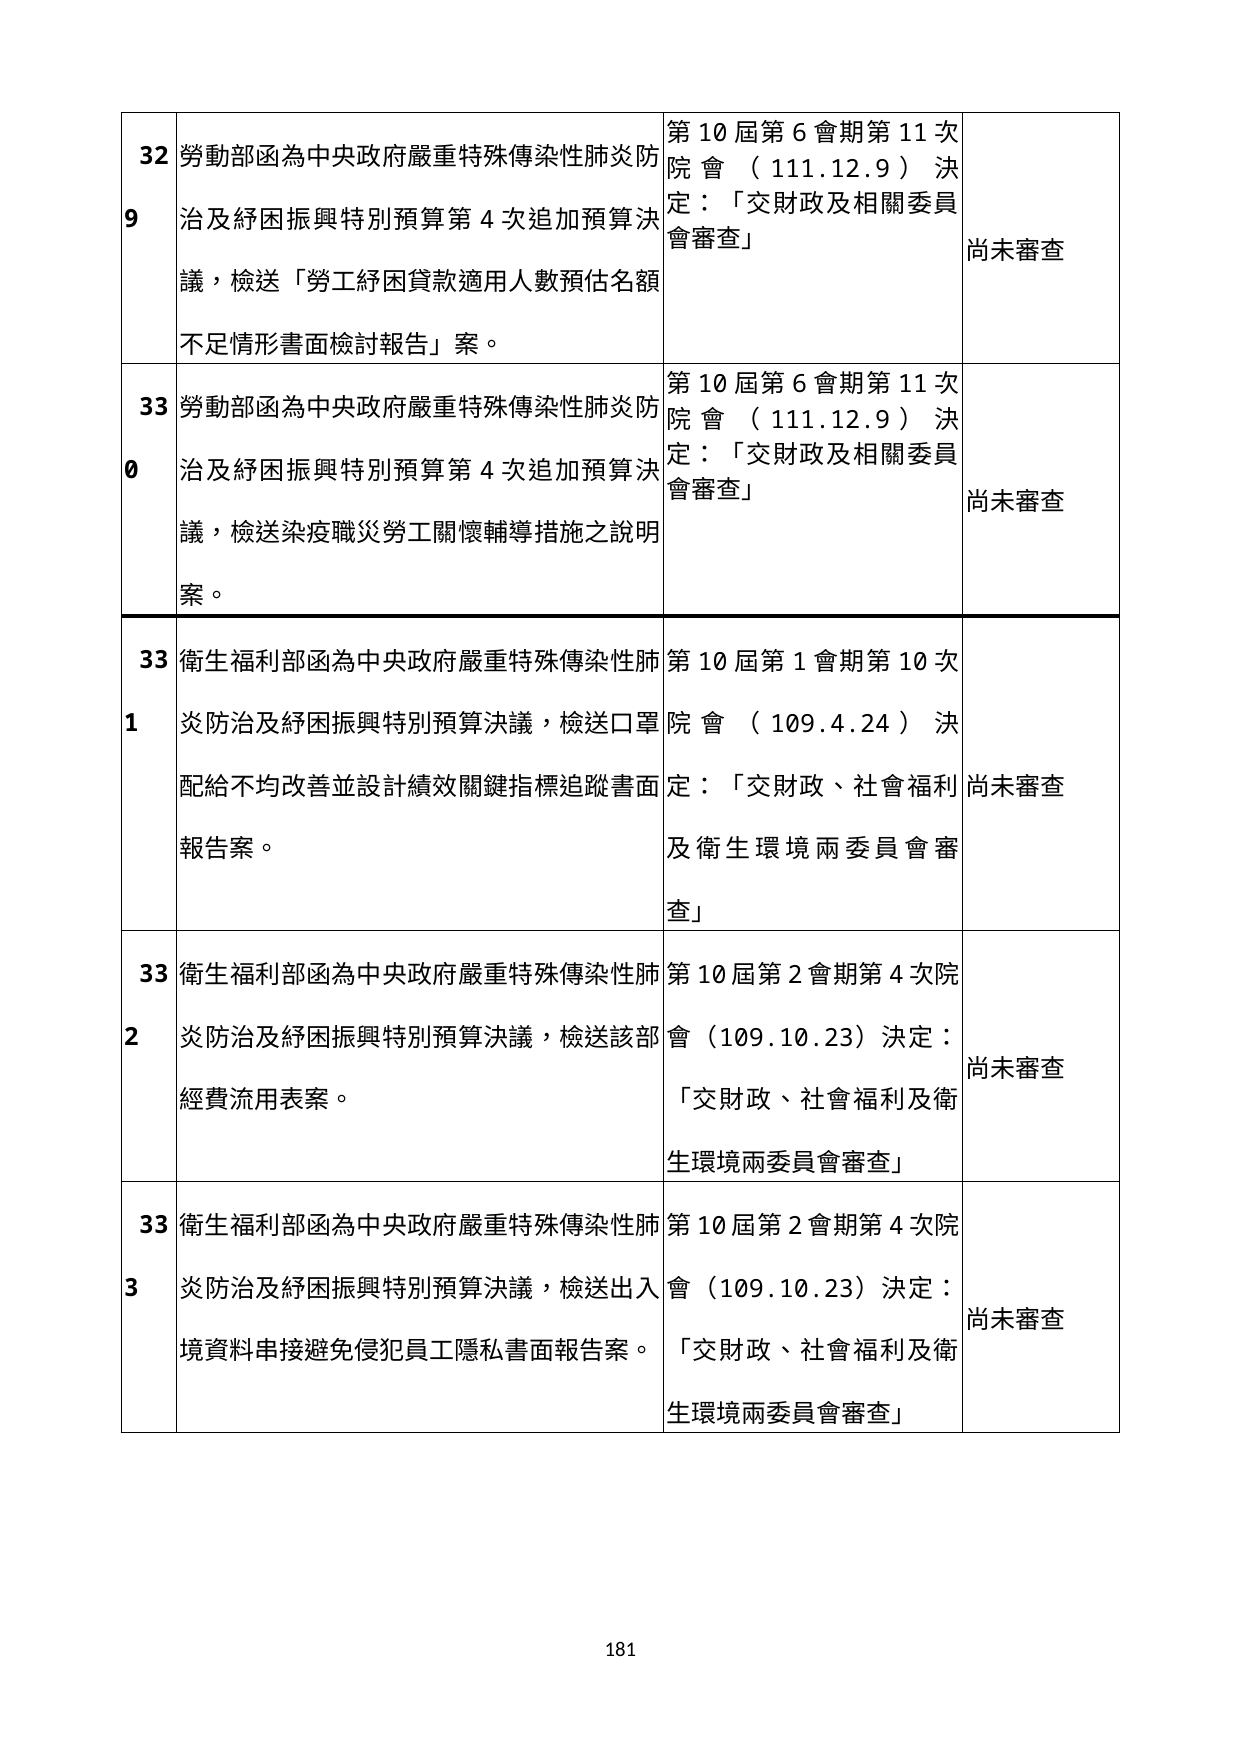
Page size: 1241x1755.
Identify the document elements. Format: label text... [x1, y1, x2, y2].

table_cell 尚未審查 [963, 931, 1119, 1181]
table_cell 第10屆第6會期第11次院會（111.12.9）決定：「交財政及相關委員會審查」 [664, 113, 962, 363]
table_cell 尚未審查 [963, 113, 1119, 363]
table_cell [122, 931, 176, 1181]
table_cell [122, 618, 176, 930]
table_cell 衛生福利部函為中央政府嚴重特殊傳染性肺炎防治及紓困振興特別預算決議，檢送該部經費流用表案。 [177, 931, 663, 1181]
table_cell 第10屆第1會期第10次院會（109.4.24）決定：「交財政、社會福利及衛生環境兩委員會審查」 [664, 618, 962, 930]
table_cell 勞動部函為中央政府嚴重特殊傳染性肺炎防治及紓困振興特別預算第4次追加預算決議，檢送染疫職災勞工關懷輔導措施之說明案。 [177, 364, 663, 614]
table_cell 第10屆第2會期第4次院會（109.10.23）決定：「交財政、社會福利及衛生環境兩委員會審查」 [664, 1182, 962, 1432]
table_cell 第10屆第2會期第4次院會（109.10.23）決定：「交財政、社會福利及衛生環境兩委員會審查」 [664, 931, 962, 1181]
table_cell 第10屆第6會期第11次院會（111.12.9）決定：「交財政及相關委員會審查」 [664, 364, 962, 614]
table_cell 衛生福利部函為中央政府嚴重特殊傳染性肺炎防治及紓困振興特別預算決議，檢送出入境資料串接避免侵犯員工隱私書面報告案。 [177, 1182, 663, 1432]
table_cell 勞動部函為中央政府嚴重特殊傳染性肺炎防治及紓困振興特別預算第4次追加預算決議，檢送「勞工紓困貸款適用人數預估名額不足情形書面檢討報告」案。 [177, 113, 663, 363]
table_cell [122, 1182, 176, 1432]
table_cell 尚未審查 [963, 1182, 1119, 1432]
table_cell 尚未審查 [963, 618, 1119, 930]
table_cell [122, 113, 176, 363]
table_cell [122, 364, 176, 614]
table_cell 衛生福利部函為中央政府嚴重特殊傳染性肺炎防治及紓困振興特別預算決議，檢送口罩配給不均改善並設計績效關鍵指標追蹤書面報告案。 [177, 618, 663, 930]
table_cell 尚未審查 [963, 364, 1119, 614]
